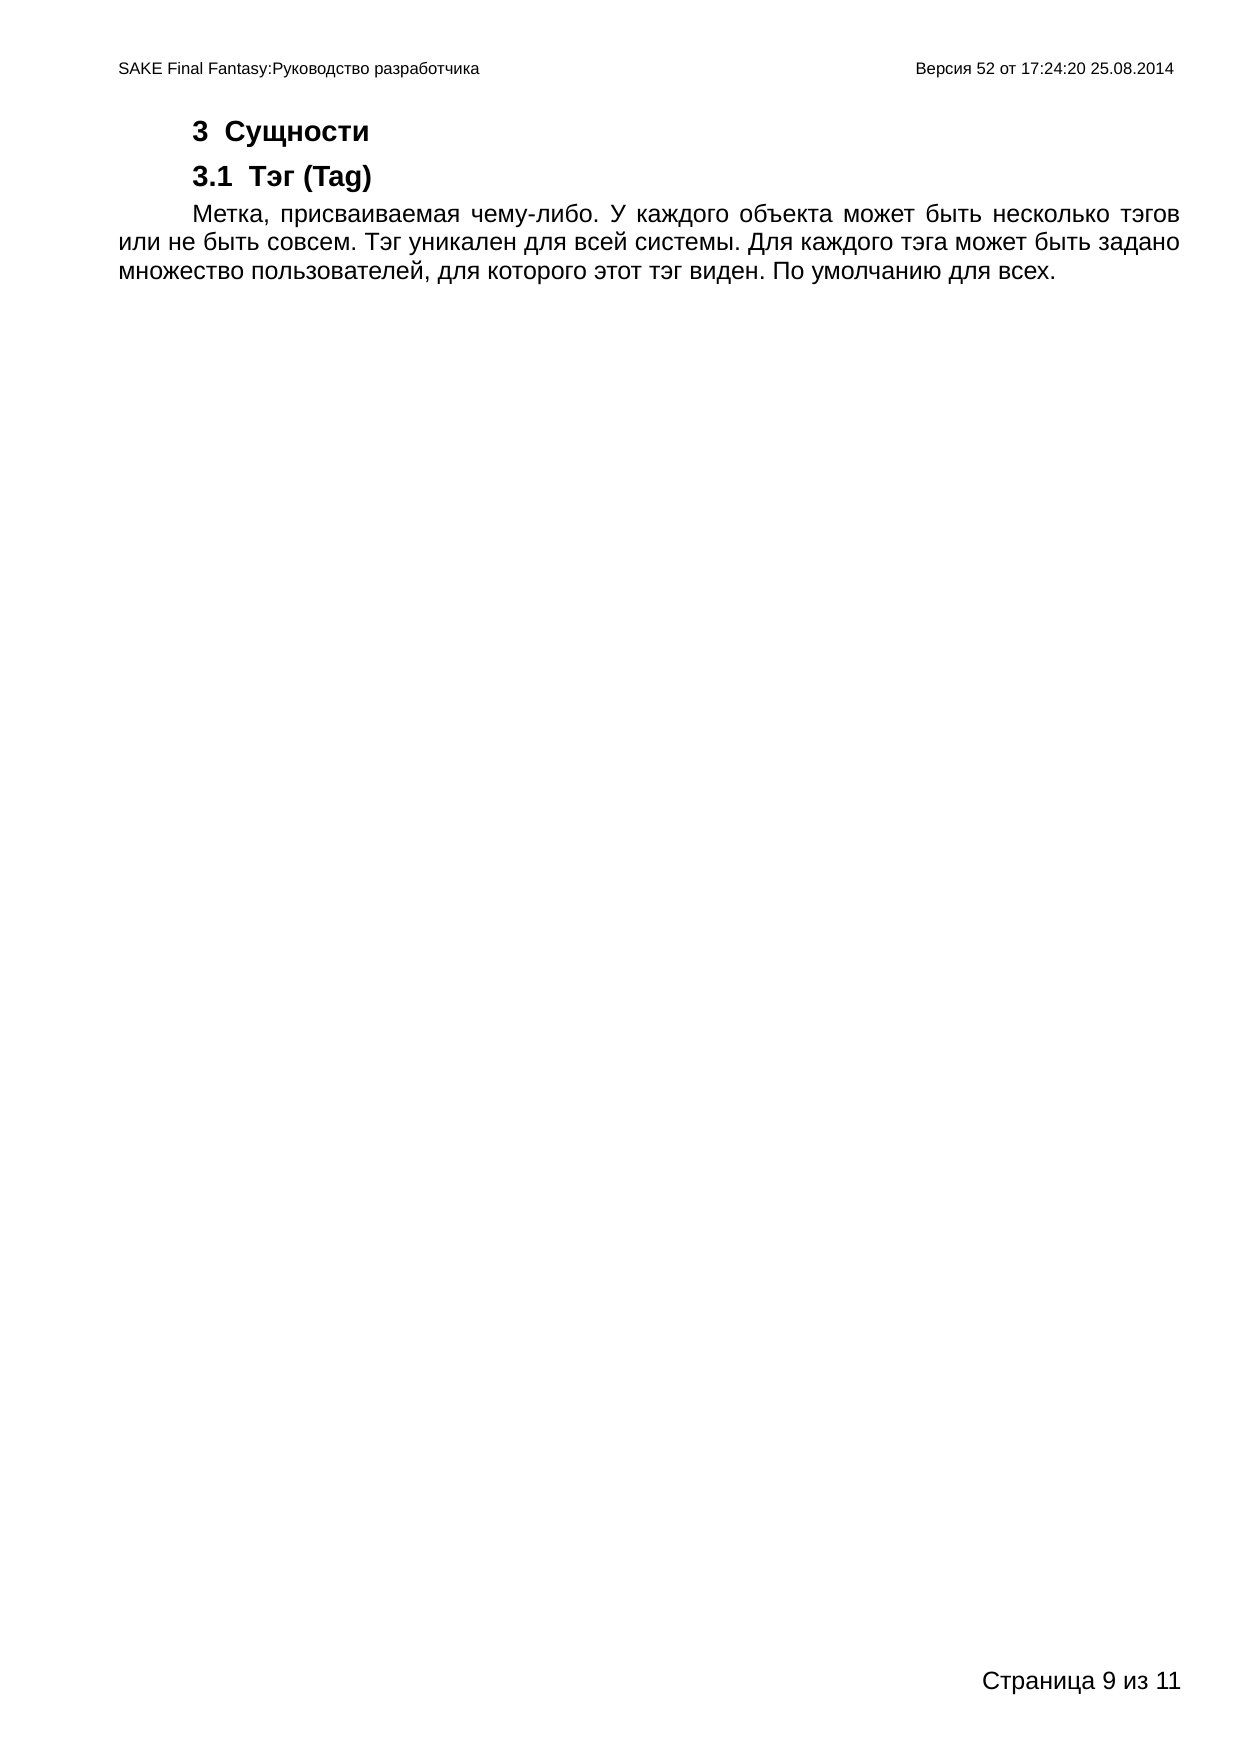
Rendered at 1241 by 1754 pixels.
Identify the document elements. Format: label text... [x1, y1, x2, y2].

subtitle Тэг (Tag) [118, 159, 1181, 193]
subtitle Сущности [118, 114, 1181, 147]
text Метка, присваиваемая чему-либо. У каждого объекта может быть несколько тэгов или не быть совсем. Тэг уникален для всей системы. Для каждого тэга может быть задано множество пользователей, для которого этот тэг виден. По умолчанию для всех. [118, 198, 1181, 285]
